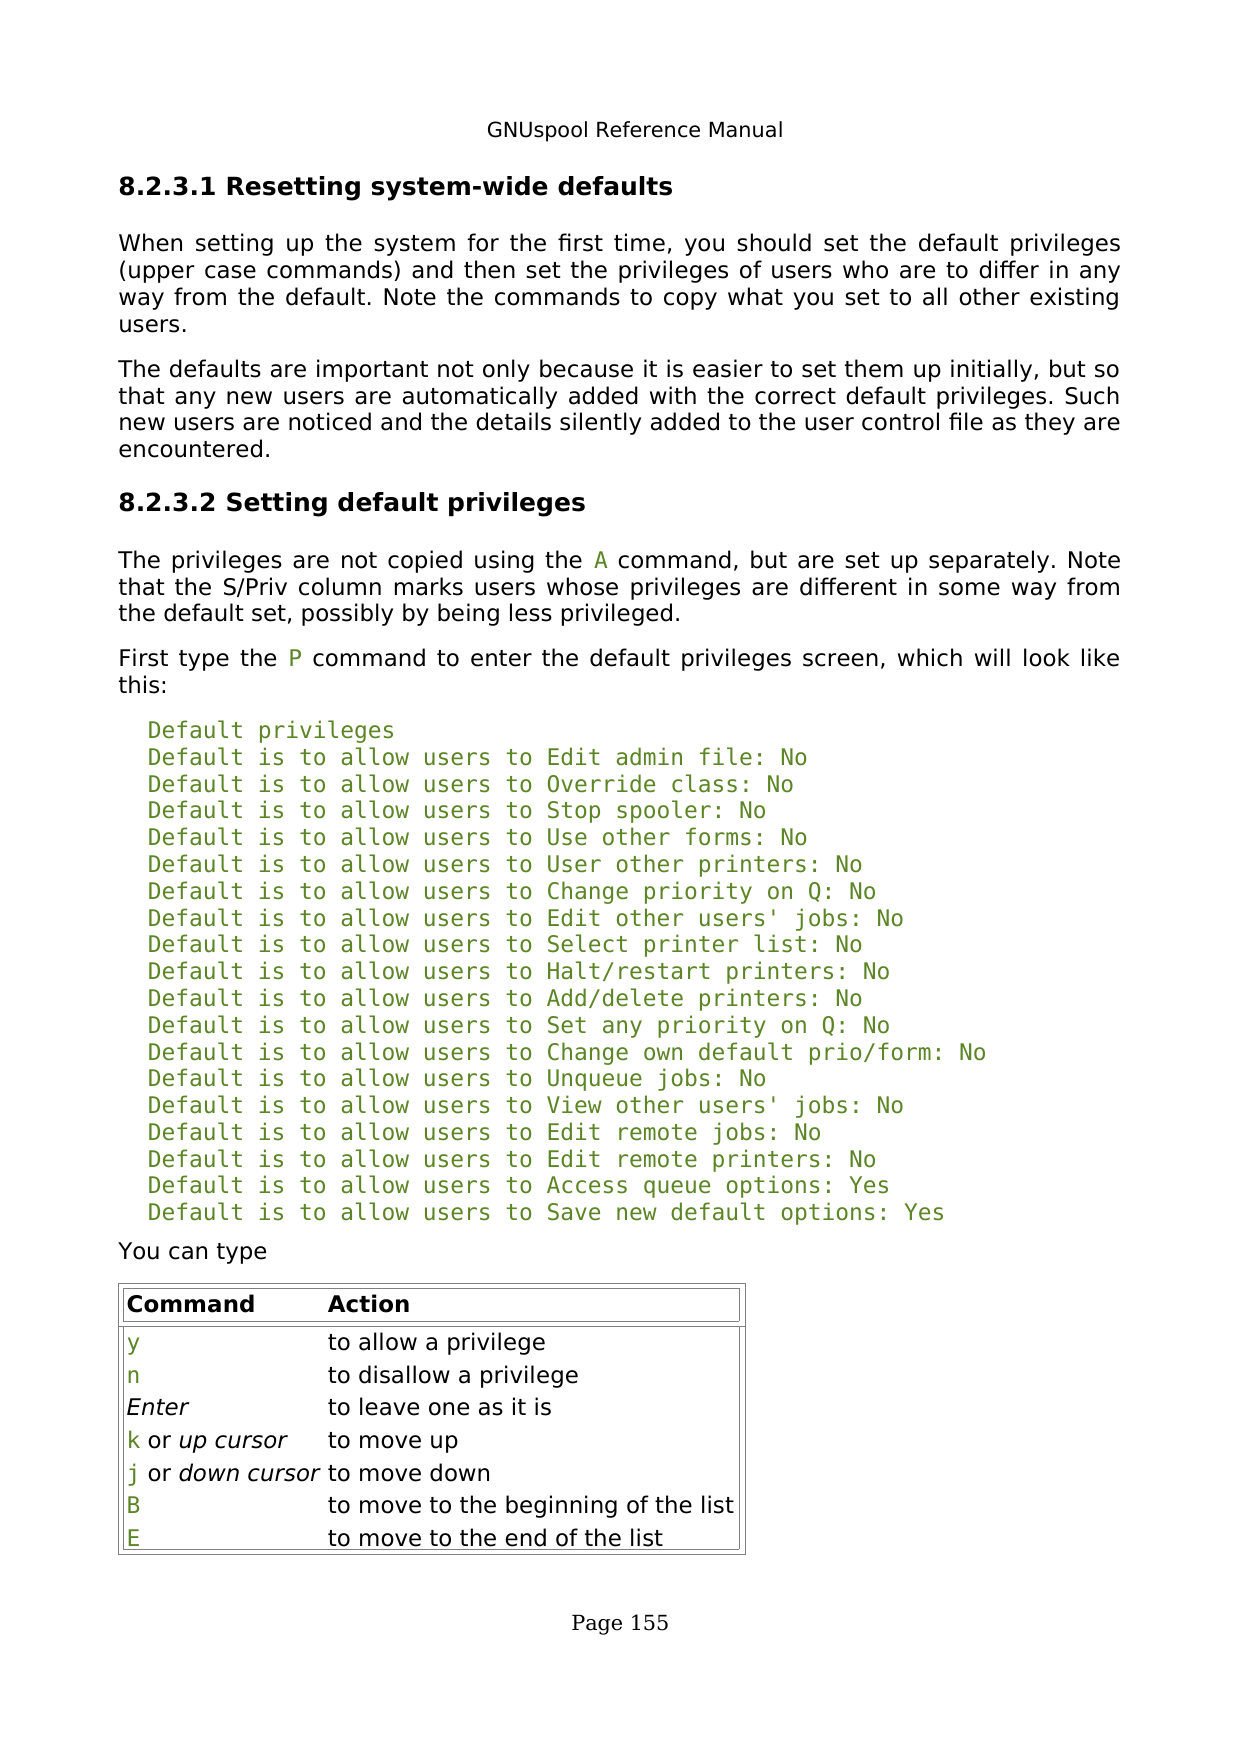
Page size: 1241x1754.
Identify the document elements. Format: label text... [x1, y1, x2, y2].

text The defaults are important not only because it is easier to set them up initially, but so that any new users are automatically added with the correct default privileges. Such new users are noticed and the details silently added to the user control file as they are encountered. [118, 356, 1122, 463]
text When setting up the system for the first time, you should set the default privileges (upper case commands) and then set the privileges of users who are to differ in any way from the default. Note the commands to copy what you set to all other existing users. [118, 231, 1122, 338]
text Default is to allow users to Change own default prio/form: No [148, 1039, 1122, 1065]
text Default is to allow users to Edit remote jobs: No [148, 1119, 1122, 1146]
text The privileges are not copied using the A command, but are set up separately. Note that the S/Priv column marks users whose privileges are different in some way from the default set, possibly by being less privileged. [118, 547, 1122, 627]
text Default is to allow users to Use other forms: No [148, 824, 1122, 851]
text Default is to allow users to Halt/restart printers: No [148, 958, 1122, 985]
text Default is to allow users to User other printers: No [148, 851, 1122, 878]
table_cell [119, 1392, 123, 1424]
table_cell n [124, 1359, 325, 1392]
text Default is to allow users to Edit admin file: No [148, 744, 1122, 771]
table_cell [119, 1489, 123, 1522]
text Default is to allow users to Set any priority on Q: No [148, 1012, 1122, 1039]
text Default is to allow users to Change priority on Q: No [148, 878, 1122, 905]
text First type the P command to enter the default privileges screen, which will look like this: [118, 646, 1122, 699]
text Default is to allow users to Unqueue jobs: No [148, 1065, 1122, 1092]
table_cell Enter [124, 1392, 325, 1424]
table_cell y [124, 1327, 325, 1359]
table_cell [119, 1359, 123, 1392]
table_header Command [119, 1284, 325, 1326]
text Default is to allow users to Access queue options: Yes [148, 1172, 1122, 1199]
table_cell to move down [325, 1457, 739, 1489]
table_cell E [119, 1522, 325, 1554]
table_cell to move to the beginning of the list [325, 1489, 739, 1522]
table_header Action [325, 1284, 745, 1326]
table_cell to move up [325, 1424, 739, 1457]
text Default is to allow users to Stop spooler: No [148, 798, 1122, 824]
table_cell j or down cursor [124, 1457, 325, 1489]
table_cell k or up cursor [124, 1424, 325, 1457]
text Default is to allow users to Edit remote printers: No [148, 1146, 1122, 1172]
text Default is to allow users to Save new default options: Yes [148, 1199, 1122, 1226]
text Default is to allow users to Select printer list: No [148, 932, 1122, 958]
table_cell to disallow a privilege [325, 1359, 739, 1392]
subtitle Resetting system-wide defaults [118, 172, 1122, 201]
text Default privileges [148, 717, 1122, 744]
table_cell to allow a privilege [325, 1327, 739, 1359]
text You can type [118, 1238, 1122, 1264]
text Default is to allow users to Override class: No [148, 771, 1122, 798]
text Default is to allow users to Add/delete printers: No [148, 985, 1122, 1012]
table_cell to move to the end of the list [325, 1522, 745, 1554]
table_cell to leave one as it is [325, 1392, 739, 1424]
table_cell B [124, 1489, 325, 1522]
subtitle Setting default privileges [118, 488, 1122, 517]
text Default is to allow users to View other users' jobs: No [148, 1092, 1122, 1119]
text Default is to allow users to Edit other users' jobs: No [148, 905, 1122, 932]
table_cell [119, 1327, 123, 1359]
